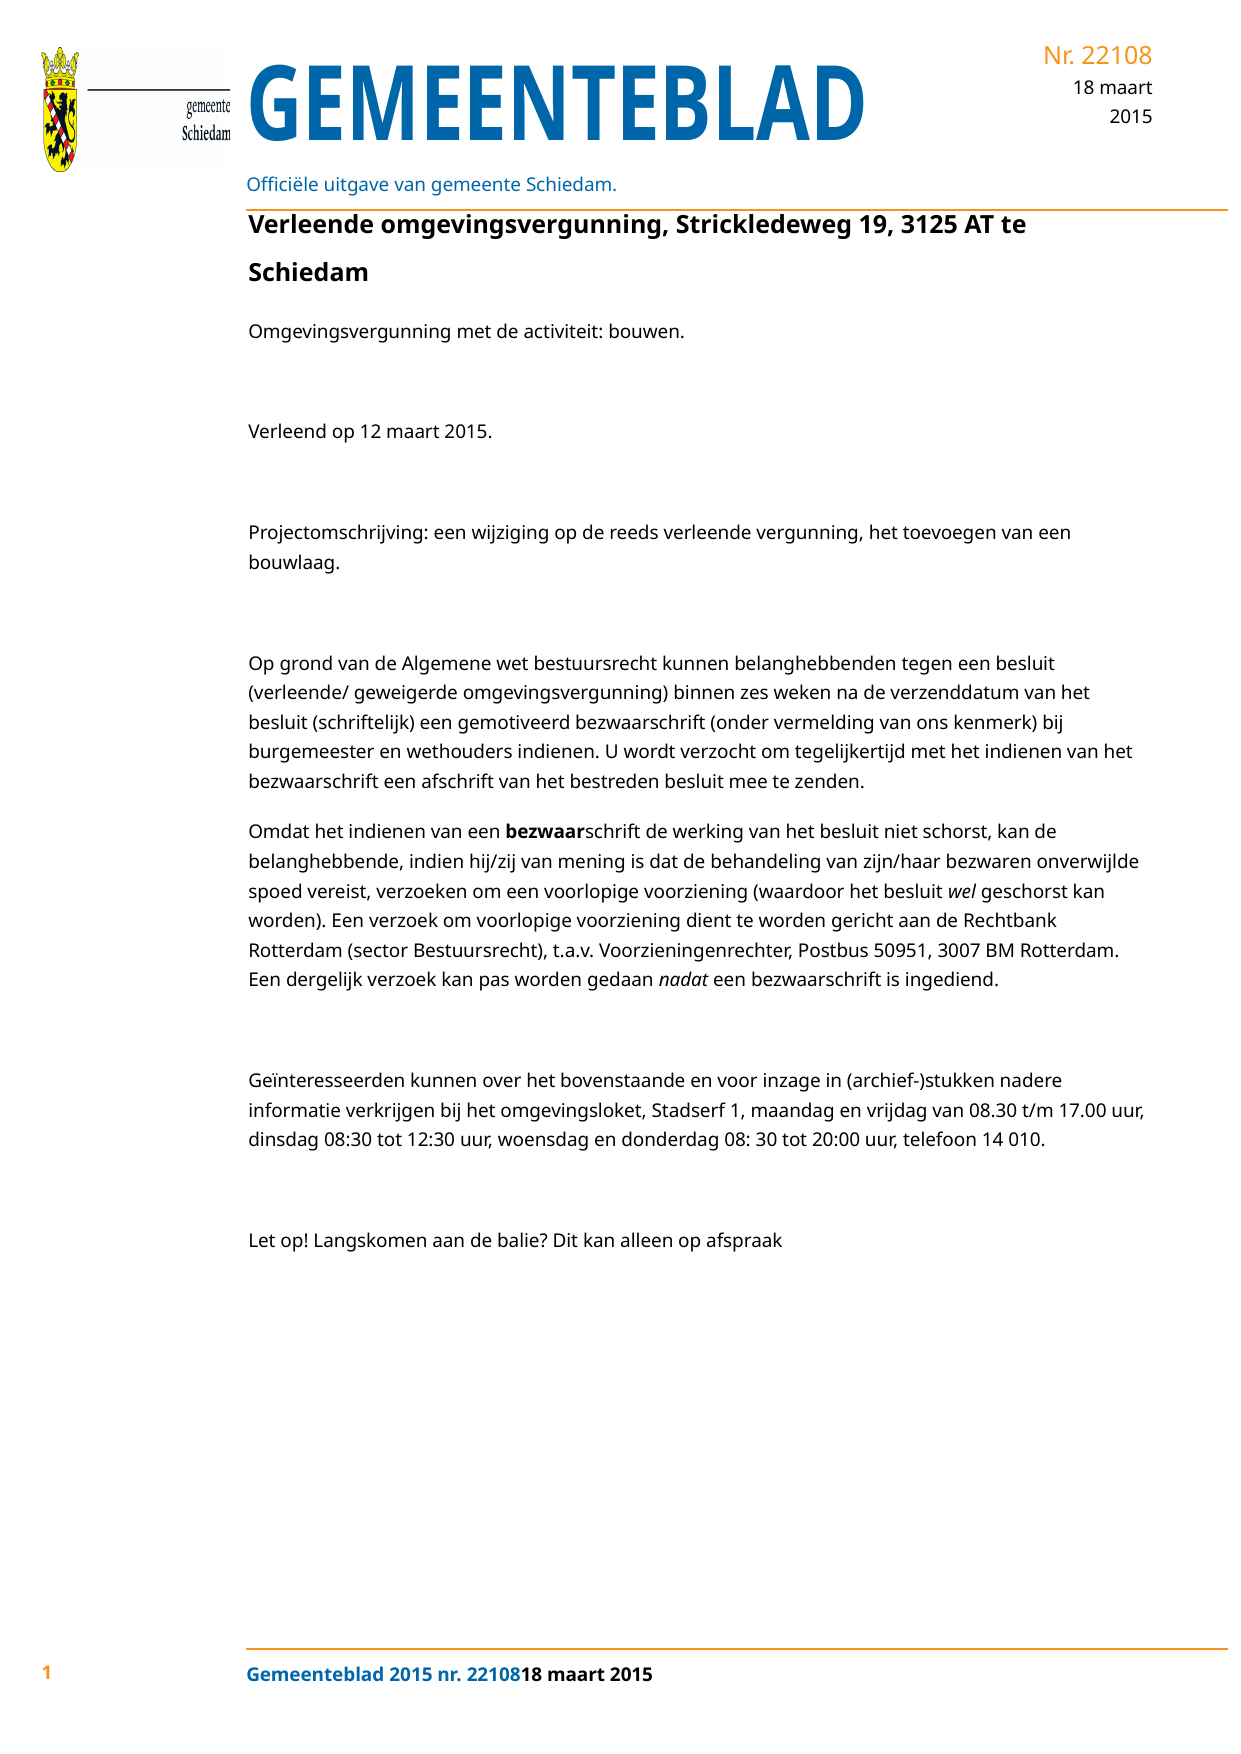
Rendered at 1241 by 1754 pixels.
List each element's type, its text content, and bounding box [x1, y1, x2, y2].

text Verleende omgevingsvergunning, Strickledeweg 19, 3125 AT te Schiedam [248, 211, 1152, 288]
text Verleend op 12 maart 2015. [248, 419, 1152, 444]
picture [41, 47, 231, 172]
text Omgevingsvergunning met de activiteit: bouwen. [248, 318, 1152, 344]
text Geïnteresseerden kunnen over het bovenstaande en voor inzage in (archief-)stukken nadere informatie verkrijgen bij het omgevingsloket, Stadserf 1, maandag en vrijdag van 08.30 t/m 17.00 uur, dinsdag 08:30 tot 12:30 uur, woensdag en donderdag 08: 30 tot 20:00 uur, telefoon 14 010. [248, 1067, 1152, 1152]
text Let op! Langskomen aan de balie? Dit kan alleen op afspraak [248, 1227, 1152, 1253]
text Projectomschrijving: een wijziging op de reeds verleende vergunning, het toevoegen van een bouwlaag. [248, 519, 1152, 575]
text Op grond van de Algemene wet bestuursrecht kunnen belanghebbenden tegen een besluit (verleende/ geweigerde omgevingsvergunning) binnen zes weken na de verzenddatum van het besluit (schriftelijk) een gemotiveerd bezwaarschrift (onder vermelding van ons kenmerk) bij burgemeester en wethouders indienen. U wordt verzocht om tegelijkertijd met het indienen van het bezwaarschrift een afschrift van het bestreden besluit mee te zenden. [248, 650, 1152, 794]
text Omdat het indienen van een bezwaarschrift de werking van het besluit niet schorst, kan de belanghebbende, indien hij/zij van mening is dat de behandeling van zijn/haar bezwaren onverwijlde spoed vereist, verzoeken om een voorlopige voorziening (waardoor het besluit wel geschorst kan worden). Een verzoek om voorlopige voorziening dient te worden gericht aan de Rechtbank Rotterdam (sector Bestuursrecht), t.a.v. Voorzieningenrechter, Postbus 50951, 3007 BM Rotterdam. Een dergelijk verzoek kan pas worden gedaan nadat een bezwaarschrift is ingediend. [248, 819, 1152, 992]
